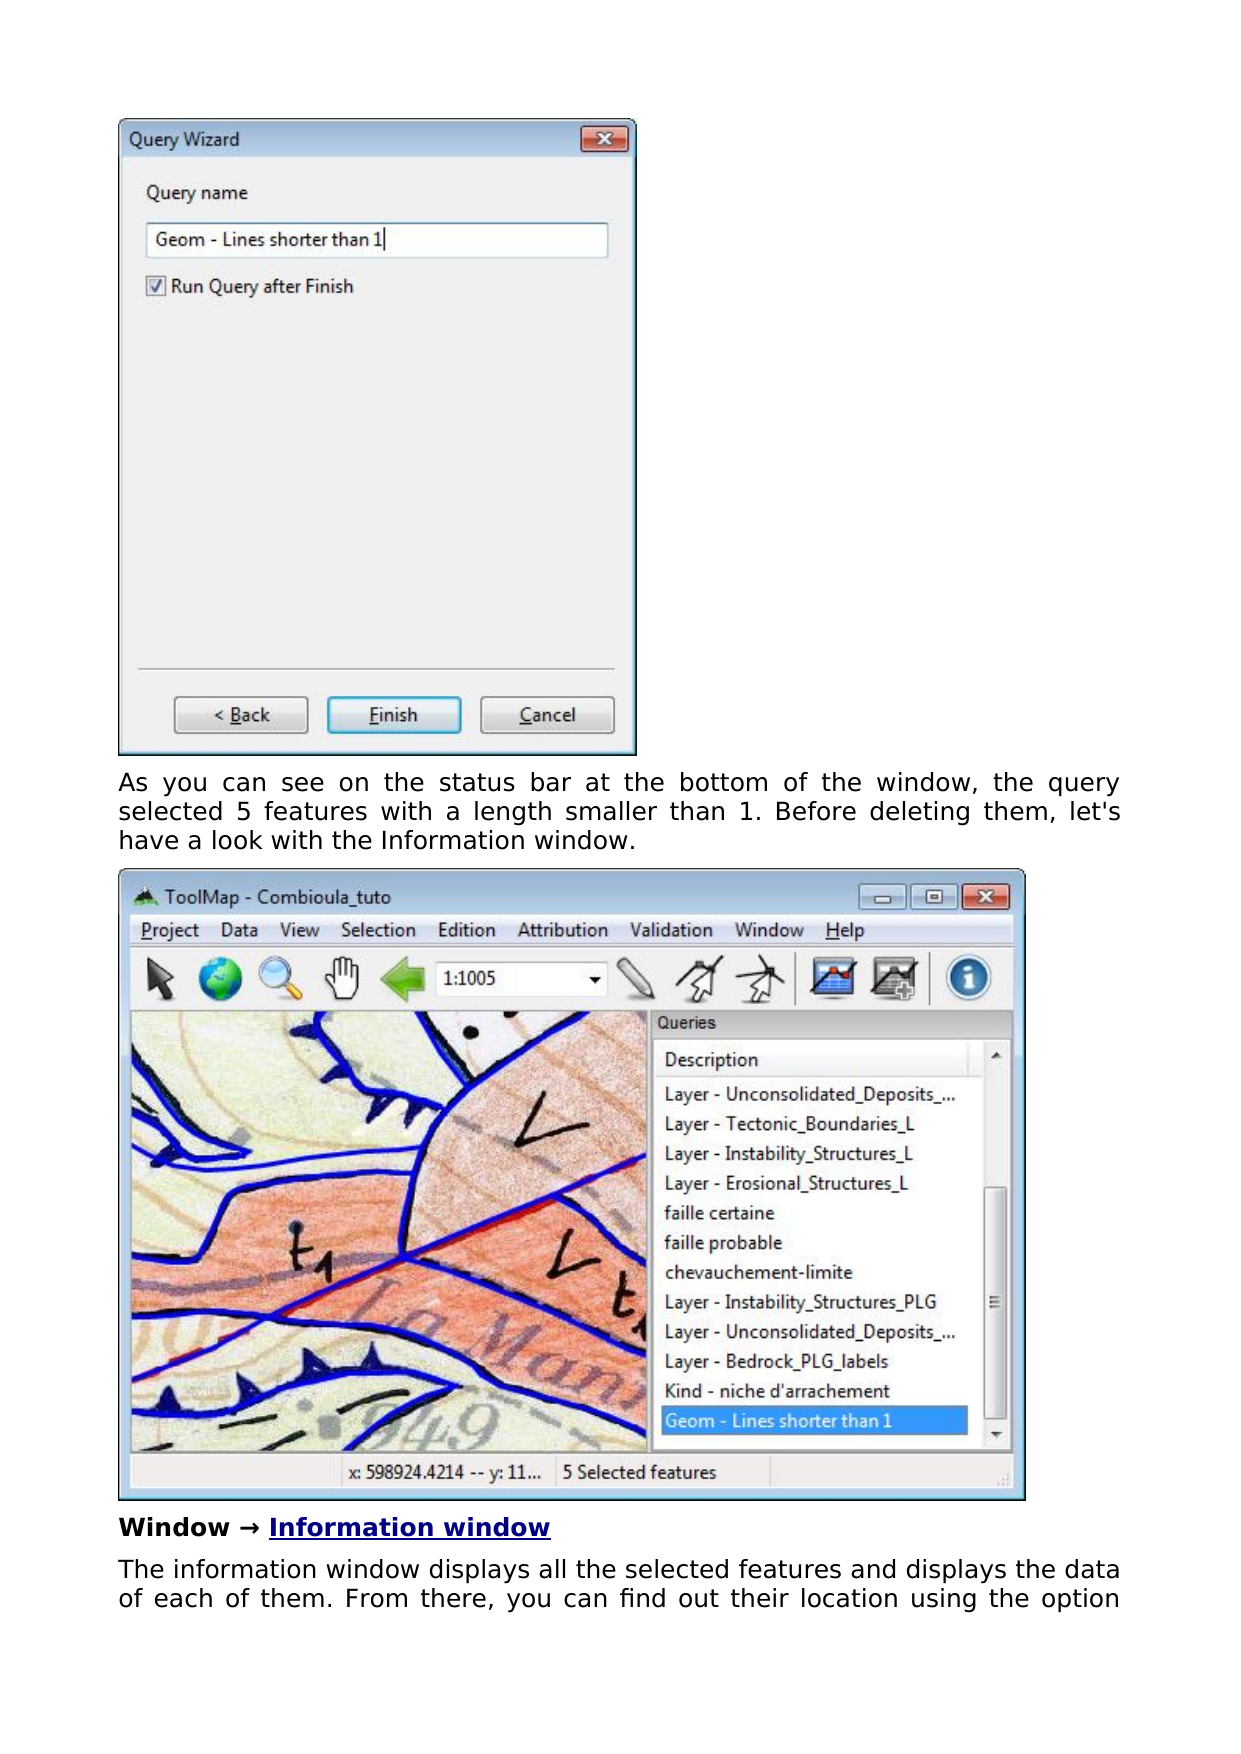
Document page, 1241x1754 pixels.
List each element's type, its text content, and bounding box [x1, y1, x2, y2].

picture [118, 118, 637, 756]
text As you can see on the status bar at the bottom of the window, the query selected 5 features with a length smaller than 1. Before deleting them, let's have a look with the Information window. [118, 768, 1122, 856]
text Window → Information window [118, 1513, 1122, 1543]
text The information window displays all the selected features and displays the data of each of them. From there, you can find out their location using the option [118, 1555, 1122, 1613]
picture [118, 868, 1026, 1501]
